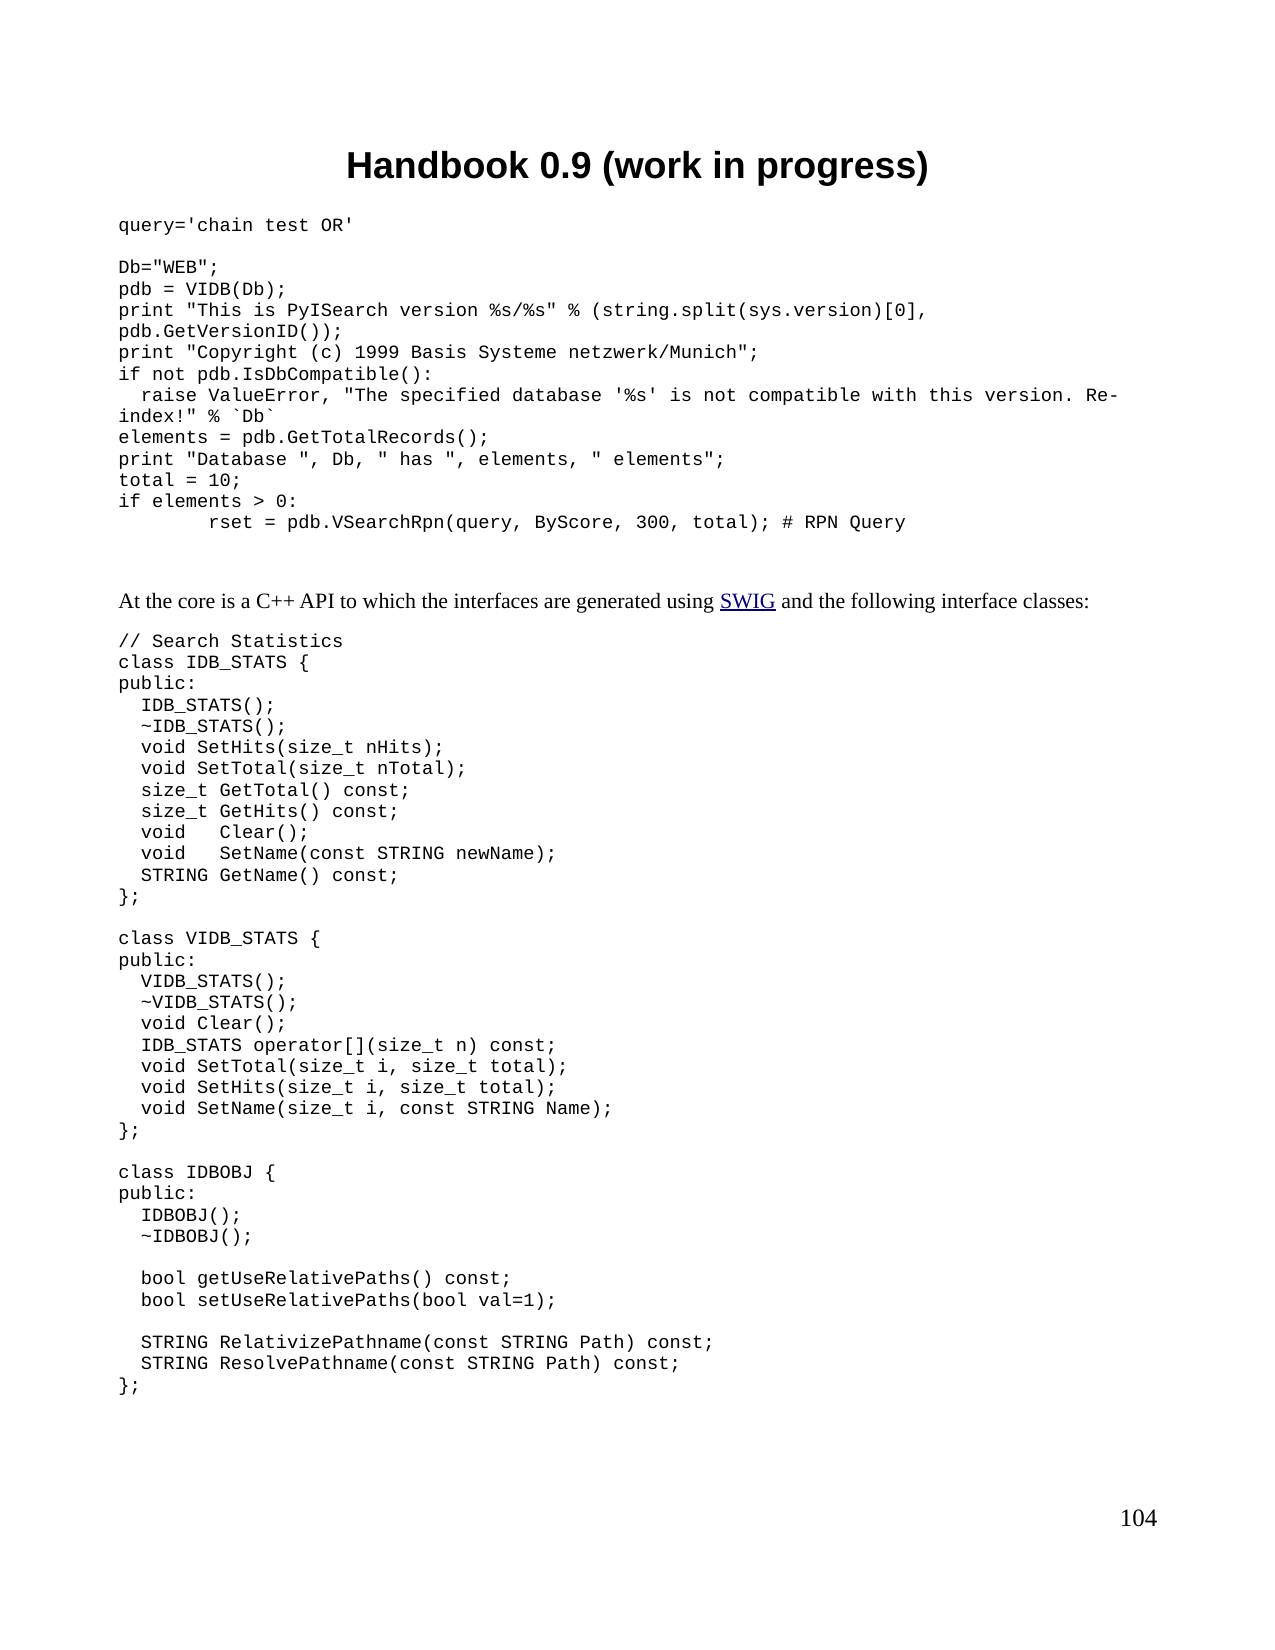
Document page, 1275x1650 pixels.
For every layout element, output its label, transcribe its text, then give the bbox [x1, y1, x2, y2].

text ~IDB_STATS(); [118, 717, 1157, 738]
text ~VIDB_STATS(); [118, 993, 1157, 1014]
text IDB_STATS(); [118, 695, 1157, 717]
text void Clear(); [118, 823, 1157, 844]
text STRING GetName() const; [118, 865, 1157, 887]
text if elements > 0: [118, 492, 1157, 513]
text total = 10; [118, 471, 1157, 492]
text void SetName(const STRING newName); [118, 844, 1157, 865]
text if not pdb.IsDbCompatible(): [118, 364, 1157, 386]
text raise ValueError, "The specified database '%s' is not compatible with this version. Re-index!" % `Db` [118, 386, 1157, 428]
text public: [118, 674, 1157, 695]
text void SetTotal(size_t nTotal); [118, 759, 1157, 780]
text public: [118, 1184, 1157, 1205]
text void SetName(size_t i, const STRING Name); [118, 1099, 1157, 1120]
text IDBOBJ(); [118, 1205, 1157, 1227]
text // Search Statistics [118, 632, 1157, 653]
text ~IDBOBJ(); [118, 1227, 1157, 1248]
text print "Copyright (c) 1999 Basis Systeme netzwerk/Munich"; [118, 343, 1157, 364]
text print "Database ", Db, " has ", elements, " elements"; [118, 449, 1157, 471]
text class IDBOBJ { [118, 1163, 1157, 1184]
text bool getUseRelativePaths() const; [118, 1269, 1157, 1290]
text size_t GetTotal() const; [118, 780, 1157, 802]
text Db="WEB"; [118, 258, 1157, 279]
text }; [118, 1375, 1157, 1397]
text query='chain test OR' [118, 216, 1157, 237]
text class VIDB_STATS { [118, 929, 1157, 950]
text print "This is PyISearch version %s/%s" % (string.split(sys.version)[0], pdb.GetVersionID()); [118, 301, 1157, 343]
text void Clear(); [118, 1014, 1157, 1035]
text void SetHits(size_t nHits); [118, 738, 1157, 759]
text STRING ResolvePathname(const STRING Path) const; [118, 1354, 1157, 1375]
text VIDB_STATS(); [118, 972, 1157, 993]
text }; [118, 1120, 1157, 1142]
text void SetTotal(size_t i, size_t total); [118, 1057, 1157, 1078]
text elements = pdb.GetTotalRecords(); [118, 428, 1157, 449]
text IDB_STATS operator[](size_t n) const; [118, 1035, 1157, 1057]
text class IDB_STATS { [118, 653, 1157, 674]
text }; [118, 887, 1157, 908]
text rset = pdb.VSearchRpn(query, ByScore, 300, total); # RPN Query [118, 513, 1157, 534]
text bool setUseRelativePaths(bool val=1); [118, 1290, 1157, 1312]
text At the core is a C++ API to which the interfaces are generated using SWIG and the following interface classes: [118, 588, 1157, 613]
text public: [118, 950, 1157, 972]
text STRING RelativizePathname(const STRING Path) const; [118, 1333, 1157, 1354]
text pdb = VIDB(Db); [118, 279, 1157, 301]
text void SetHits(size_t i, size_t total); [118, 1078, 1157, 1099]
text size_t GetHits() const; [118, 802, 1157, 823]
